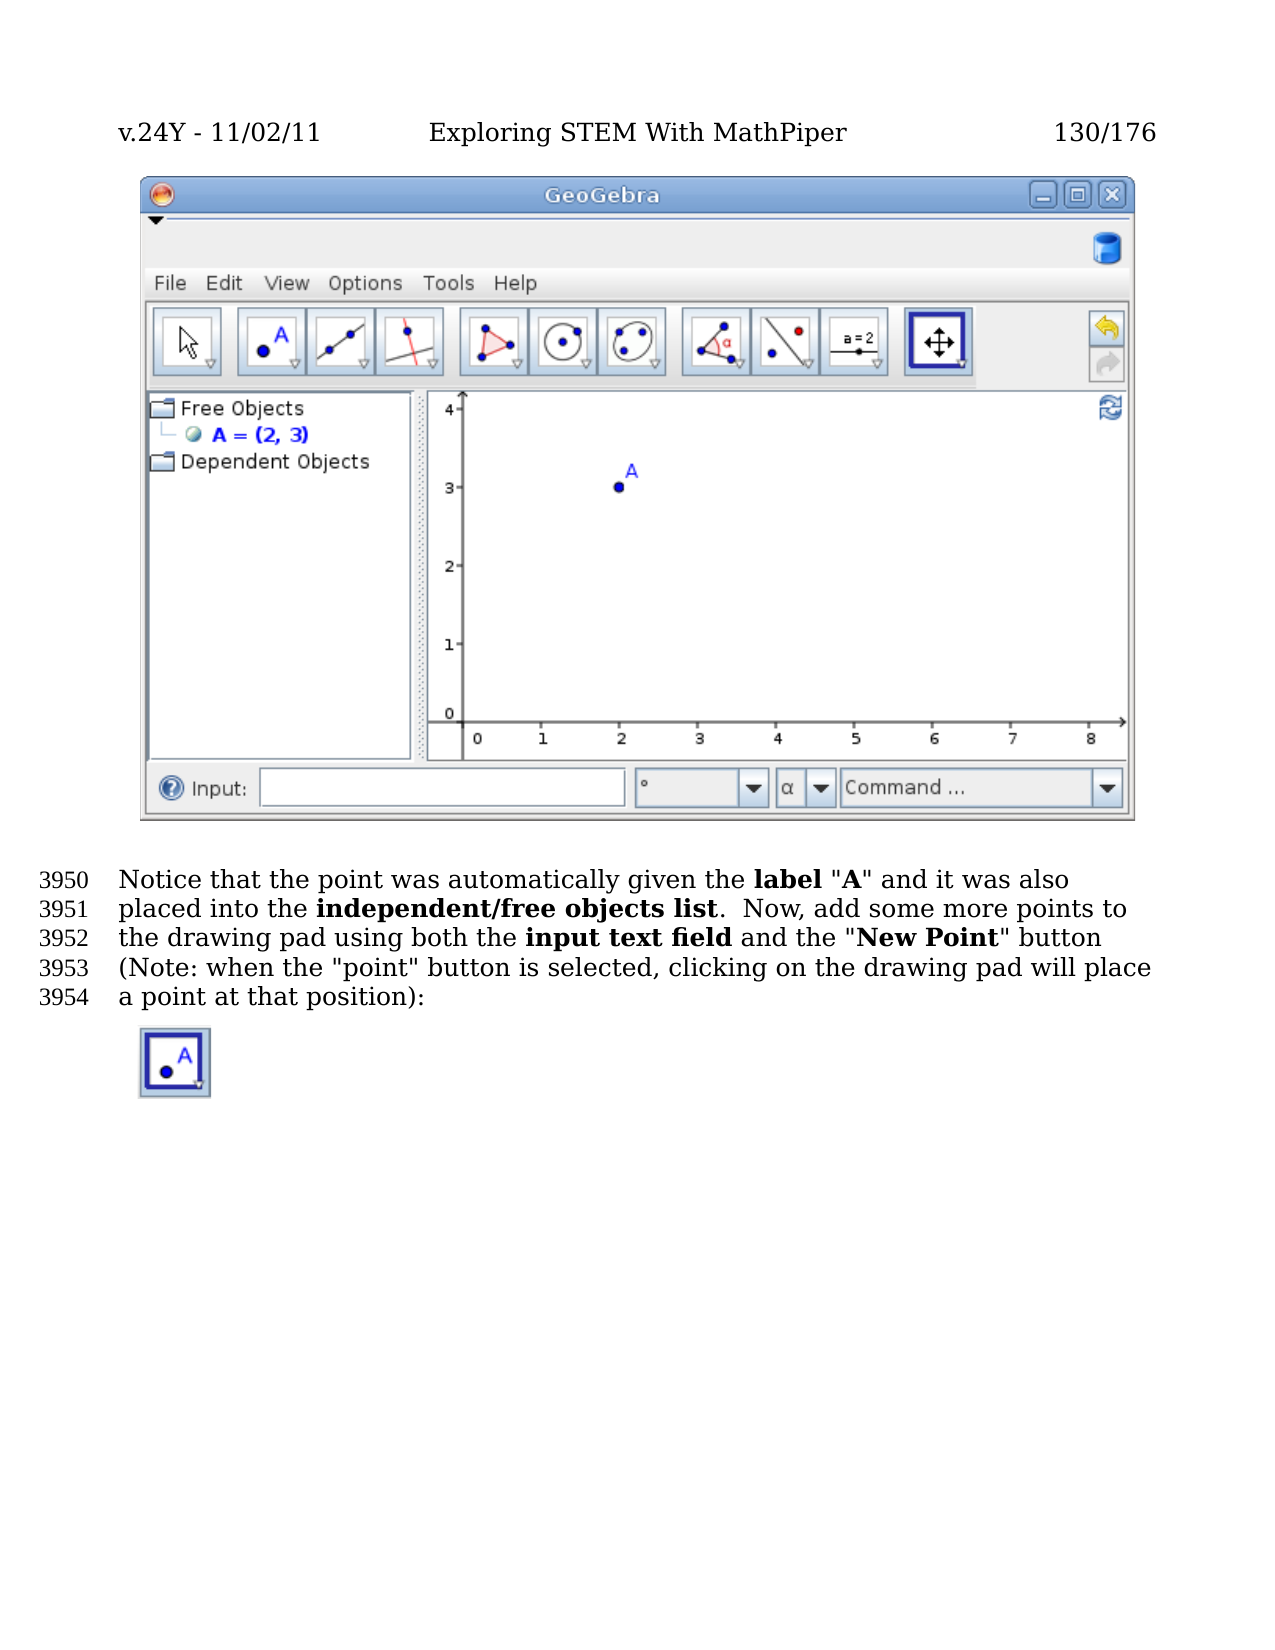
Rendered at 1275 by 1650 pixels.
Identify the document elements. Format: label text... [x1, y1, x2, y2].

text Notice that the point was automatically given the label "A" and it was also placed into the independent/free objects list. Now, add some more points to the drawing pad using both the input text field and the "New Point" button (Note: when the "point" button is selected, clicking on the drawing pad will place a point at that position): [118, 865, 1157, 1011]
picture [137, 1025, 212, 1099]
picture [140, 176, 1136, 821]
